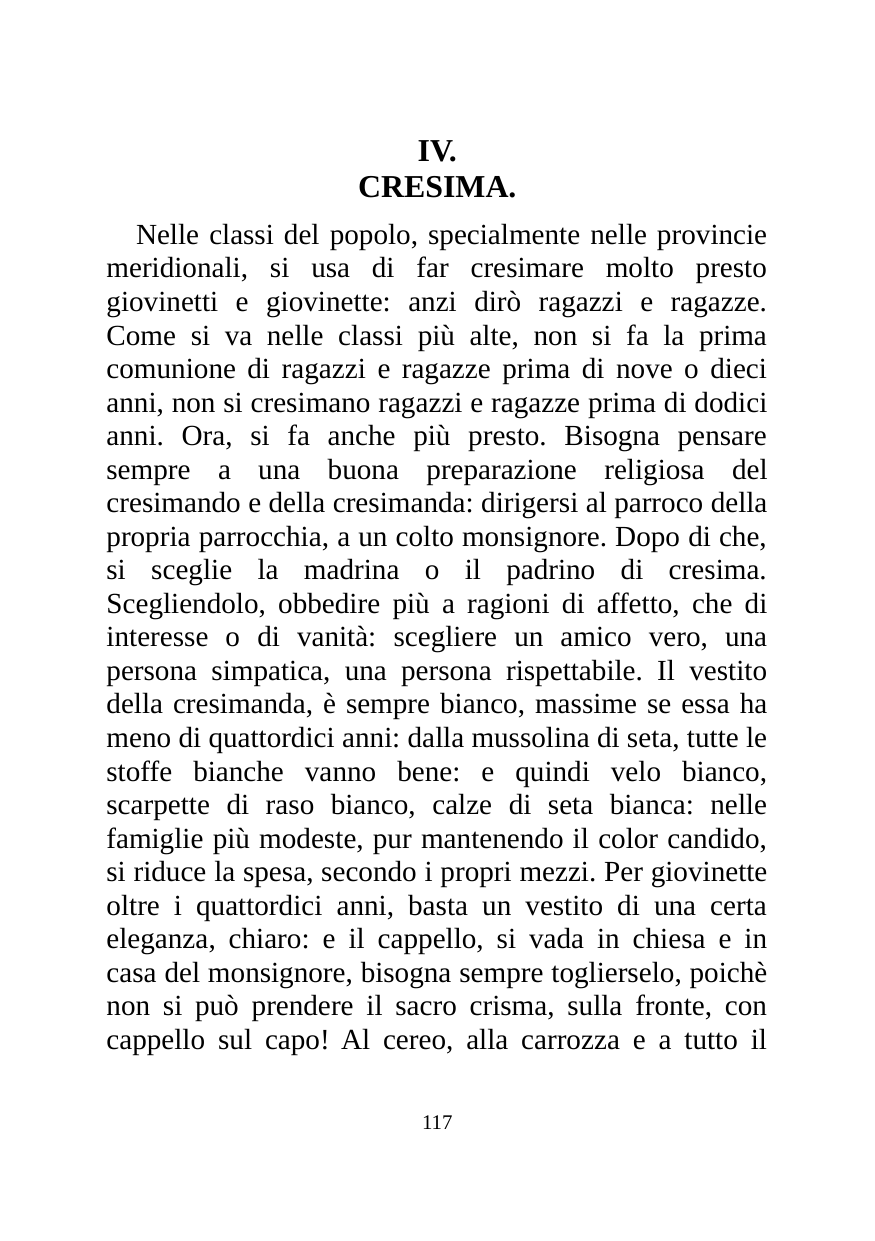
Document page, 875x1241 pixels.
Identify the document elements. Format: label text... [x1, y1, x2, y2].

subtitle IV. CRESIMA. [106, 131, 768, 204]
text Nelle classi del popolo, specialmente nelle provincie meridionali, si usa di far cresimare molto presto giovinetti e giovinette: anzi dirò ragazzi e ragazze. Come si va nelle classi più alte, non si fa la prima comunione di ragazzi e ragazze prima di nove o dieci anni, non si cresimano ragazzi e ragazze prima di dodici anni. Ora, si fa anche più presto. Bisogna pensare sempre a una buona preparazione religiosa del cresimando e della cresimanda: dirigersi al parroco della propria parrocchia, a un colto monsignore. Dopo di che, si sceglie la madrina o il padrino di cresima. Scegliendolo, obbedire più a ragioni di affetto, che di interesse o di vanità: scegliere un amico vero, una persona simpatica, una persona rispettabile. Il vestito della cresimanda, è sempre bianco, massime se essa ha meno di quattordici anni: dalla mussolina di seta, tutte le stoffe bianche vanno bene: e quindi velo bianco, scarpette di raso bianco, calze di seta bianca: nelle famiglie più modeste, pur mantenendo il color candido, si riduce la spesa, secondo i propri mezzi. Per giovinette oltre i quattordici anni, basta un vestito di una certa eleganza, chiaro: e il cappello, si vada in chiesa e in casa del monsignore, bisogna sempre toglierselo, poichè non si può prendere il sacro crisma, sulla fronte, con cappello sul capo! Al cereo, alla carrozza e a tutto il [106, 217, 768, 1056]
